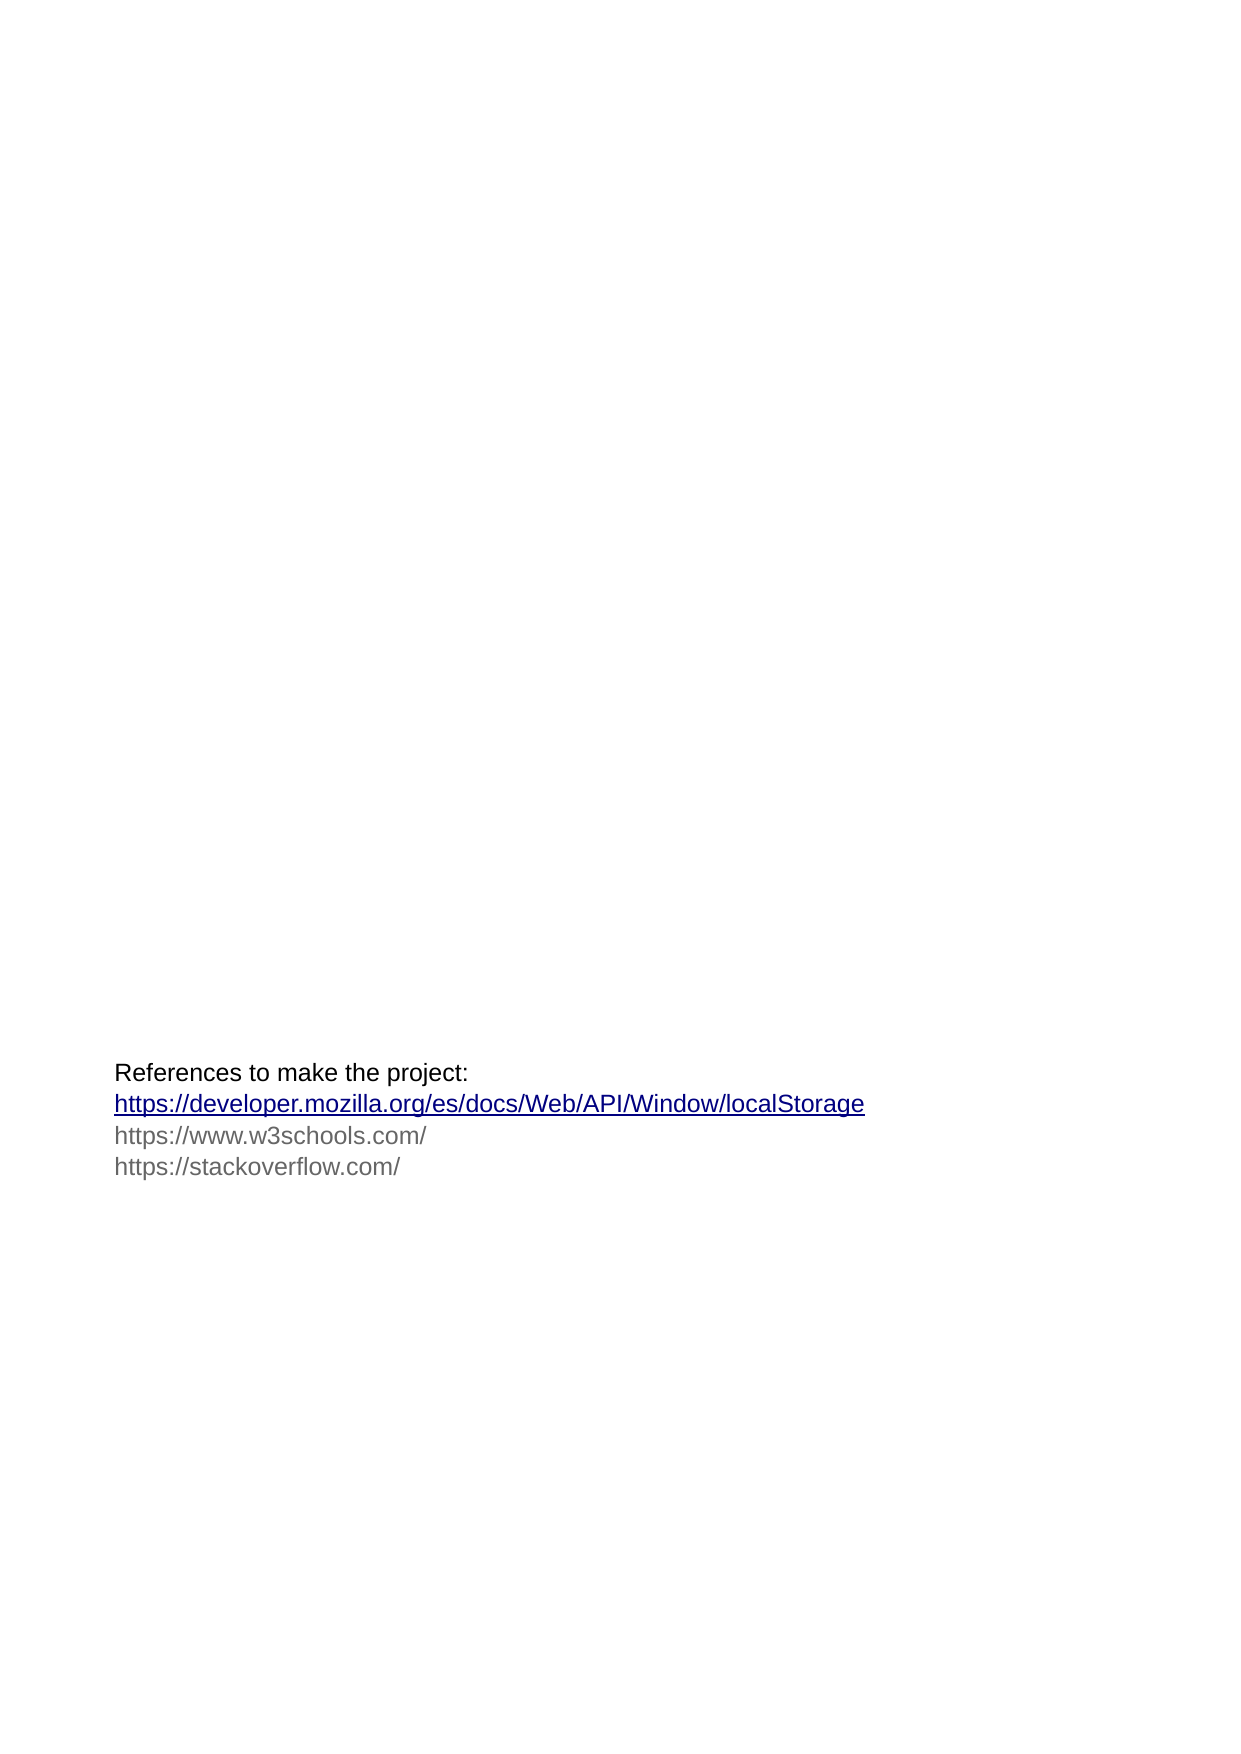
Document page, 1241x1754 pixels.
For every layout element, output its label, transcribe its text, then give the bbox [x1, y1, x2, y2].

text References to make the project: [114, 1056, 1142, 1087]
text https://developer.mozilla.org/es/docs/Web/API/Window/localStorage [114, 1087, 1142, 1118]
text https://stackoverflow.com/ [114, 1149, 1142, 1181]
text https://www.w3schools.com/ [114, 1118, 1142, 1149]
